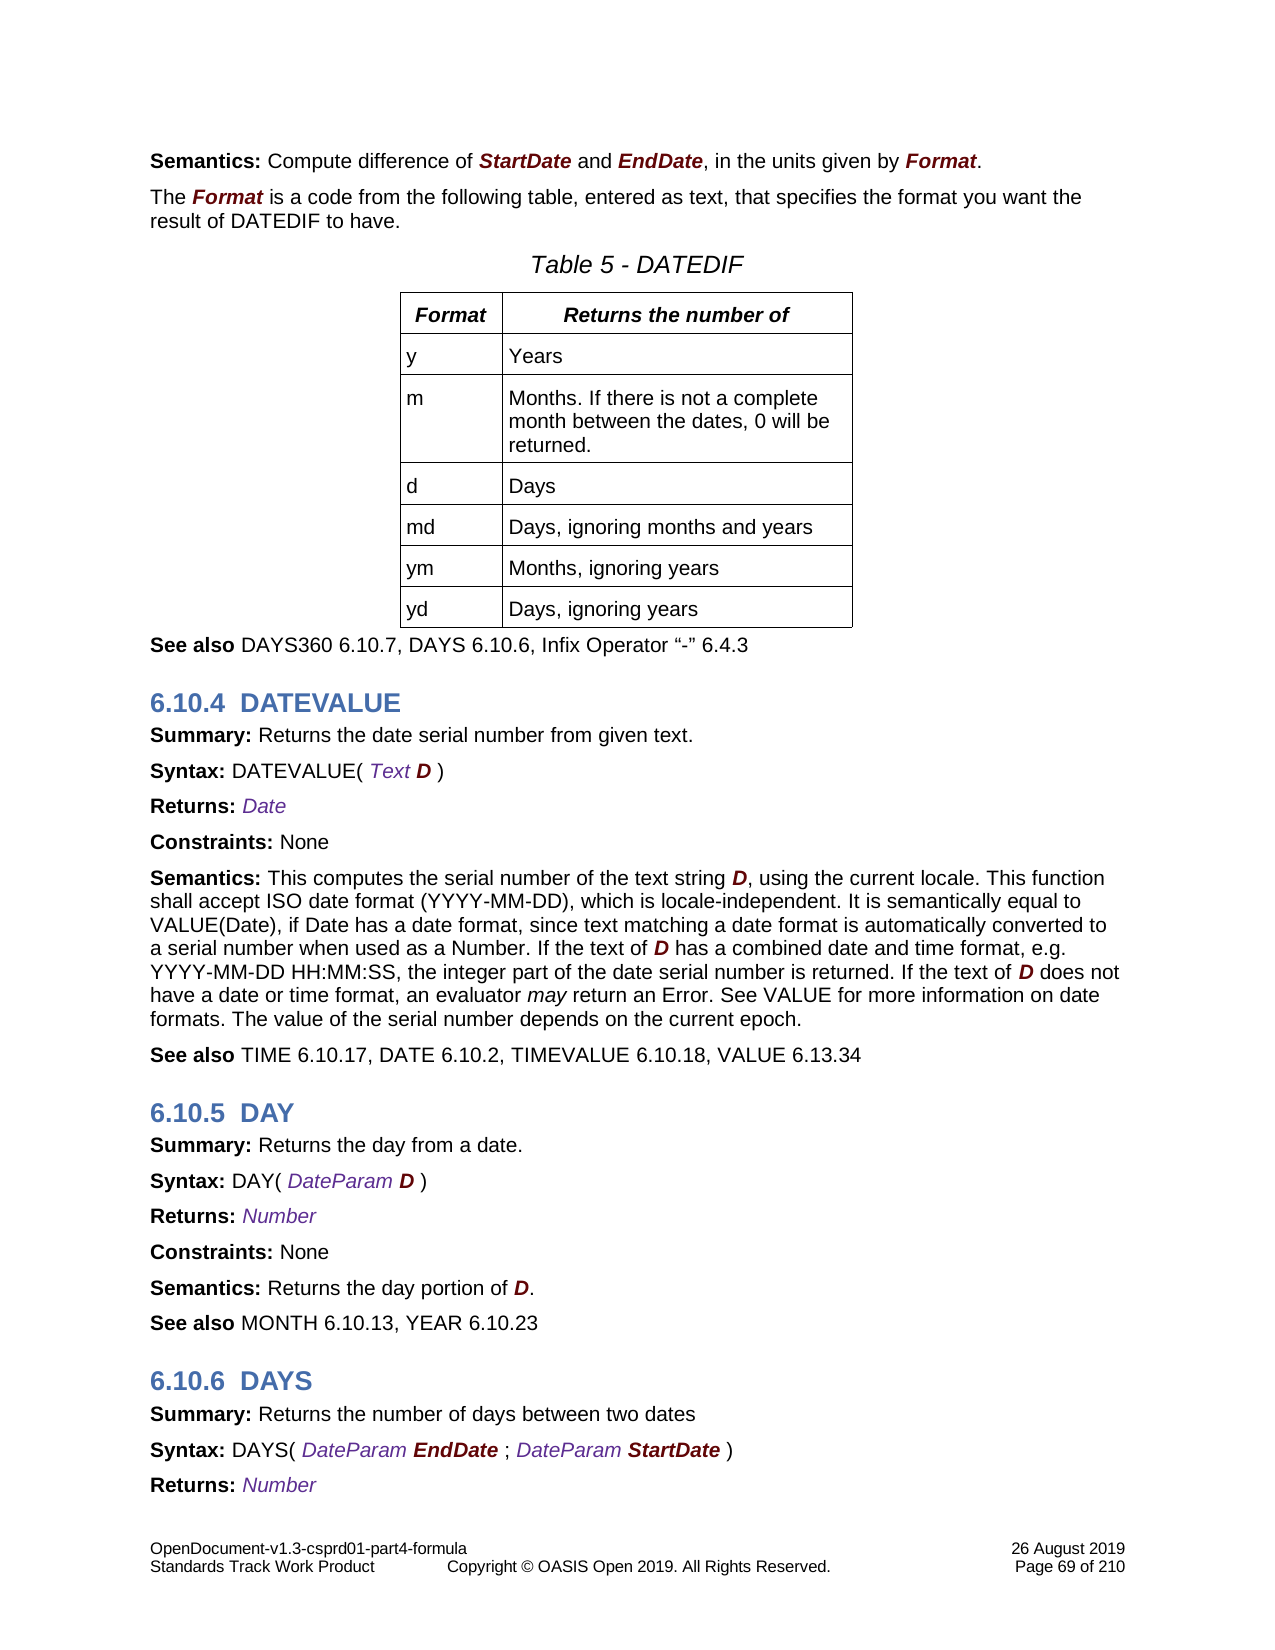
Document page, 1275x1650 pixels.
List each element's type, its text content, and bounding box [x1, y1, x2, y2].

text Syntax: DAYS( DateParam EndDate ; DateParam StartDate ) [150, 1438, 1125, 1462]
text Returns: Date [150, 795, 1125, 818]
text See also DAYS360 6.10.7, DAYS 6.10.6, Infix Operator “-” 6.4.3 [150, 633, 1125, 657]
text Returns: Number [150, 1205, 1125, 1228]
text Summary: Returns the date serial number from given text. [150, 724, 1125, 747]
table_cell ym [401, 546, 502, 586]
text Semantics: This computes the serial number of the text string D, using the current locale. This function shall accept ISO date format (YYYY-MM-DD), which is locale-independent. It is semantically equal to VALUE(Date), if Date has a date format, since text matching a date format is automatically converted to a serial number when used as a Number. If the text of D has a combined date and time format, e.g. YYYY-MM-DD HH:MM:SS, the integer part of the date serial number is returned. If the text of D does not have a date or time format, an evaluator may return an Error. See VALUE for more information on date formats. The value of the serial number depends on the current epoch. [150, 866, 1125, 1031]
table_cell d [401, 463, 502, 503]
text Summary: Returns the day from a date. [150, 1134, 1125, 1157]
subtitle DAYS [150, 1366, 1125, 1396]
text Semantics: Returns the day portion of D. [150, 1276, 1125, 1300]
subtitle DATEVALUE [150, 688, 1125, 718]
table_cell Years [503, 334, 852, 374]
text Returns: Number [150, 1474, 1125, 1497]
table_cell md [401, 505, 502, 544]
text Constraints: None [150, 1241, 1125, 1264]
table_cell m [401, 375, 502, 462]
text Constraints: None [150, 831, 1125, 854]
text See also MONTH 6.10.13, YEAR 6.10.23 [150, 1312, 1125, 1335]
text See also TIME 6.10.17, DATE 6.10.2, TIMEVALUE 6.10.18, VALUE 6.13.34 [150, 1043, 1125, 1067]
table_header Format [401, 293, 502, 333]
text Semantics: Compute difference of StartDate and EndDate, in the units given by Format. [150, 150, 1125, 173]
table_cell Days [503, 463, 852, 503]
text Table 5 - DATEDIF [150, 251, 1125, 279]
table_header Returns the number of [503, 293, 852, 333]
text The Format is a code from the following table, entered as text, that specifies the format you want the result of DATEDIF to have. [150, 186, 1125, 233]
table_cell Days, ignoring years [503, 587, 852, 627]
text Summary: Returns the number of days between two dates [150, 1402, 1125, 1426]
table_cell yd [401, 587, 502, 627]
table_cell y [401, 334, 502, 374]
table_cell Months. If there is not a complete month between the dates, 0 will be returned. [503, 375, 852, 462]
subtitle DAY [150, 1098, 1125, 1128]
table_cell Months, ignoring years [503, 546, 852, 586]
table_cell Days, ignoring months and years [503, 505, 852, 544]
text Syntax: DAY( DateParam D ) [150, 1169, 1125, 1193]
text Syntax: DATEVALUE( Text D ) [150, 759, 1125, 783]
